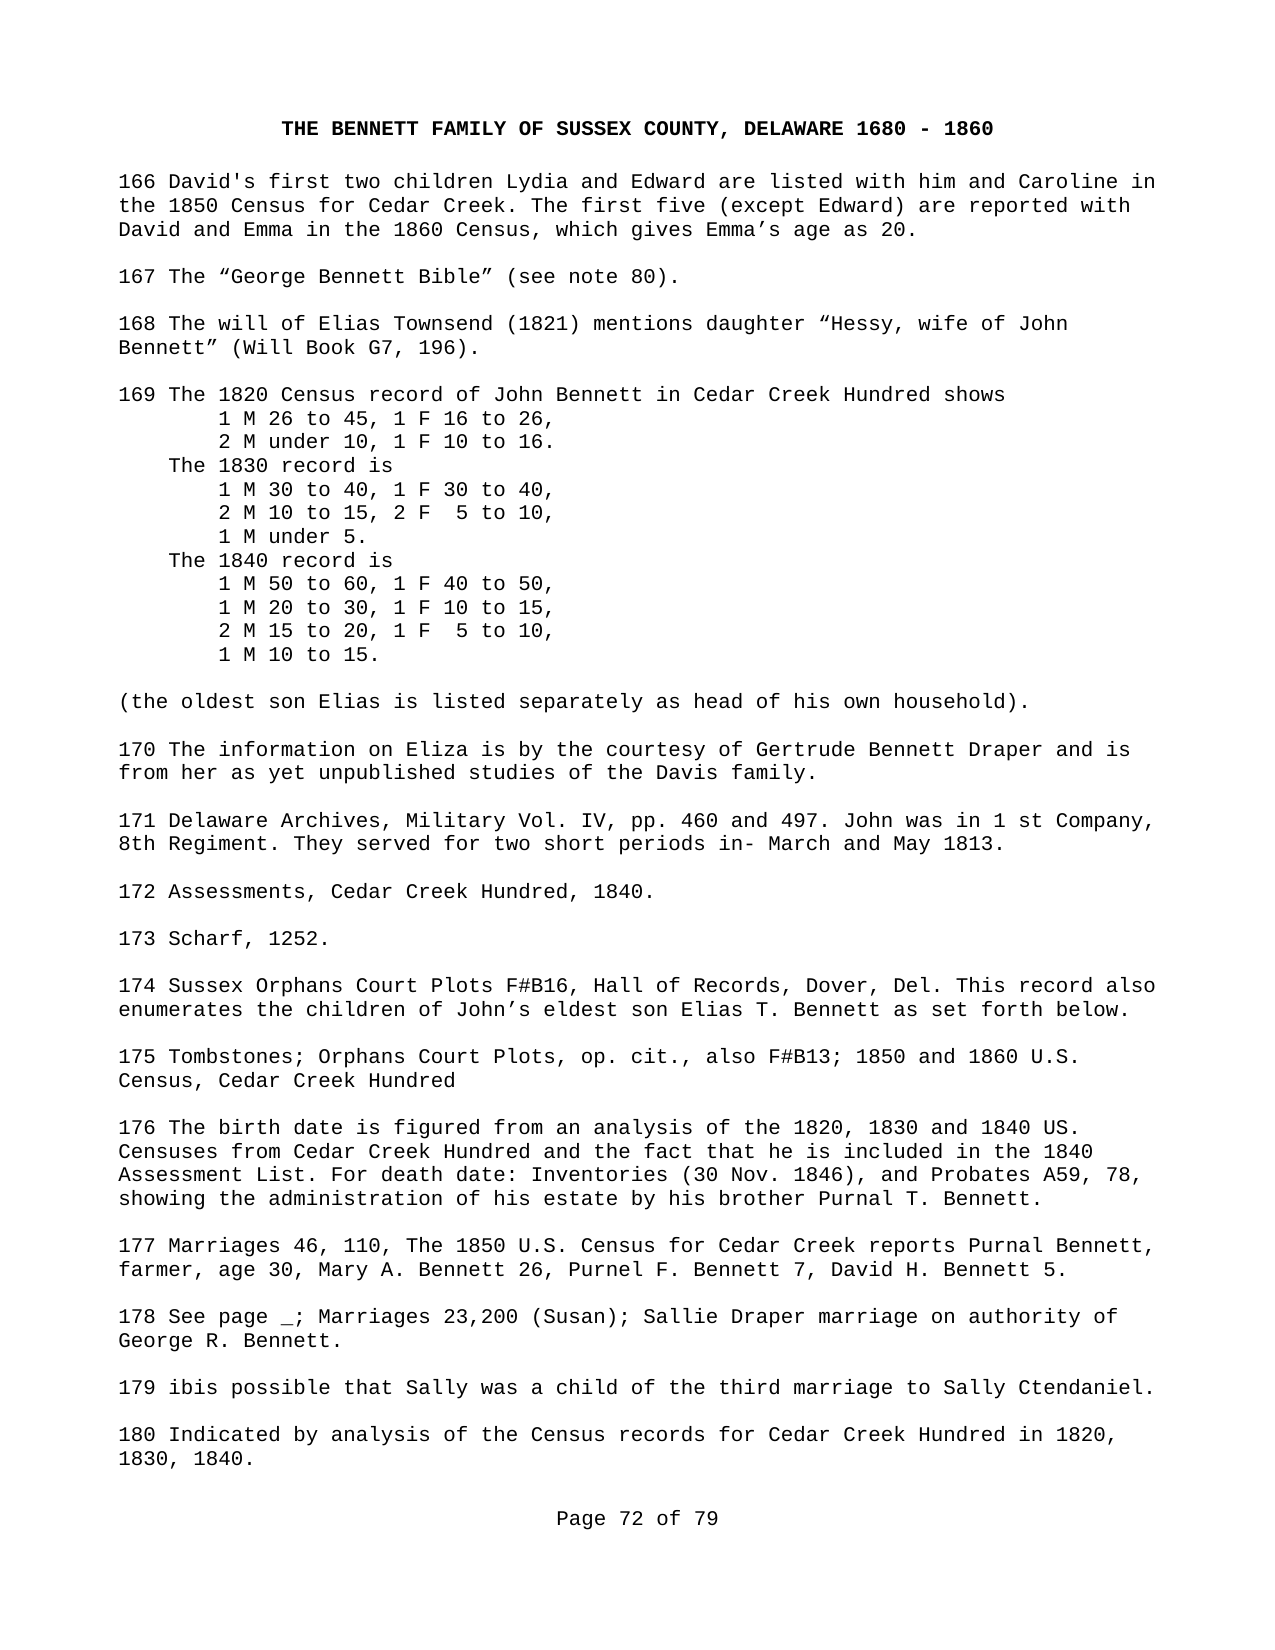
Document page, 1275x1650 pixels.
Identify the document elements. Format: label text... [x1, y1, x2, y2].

text 166 David's first two children Lydia and Edward are listed with him and Caroline in the 1850 Census for Cedar Creek. The first five (except Edward) are reported with David and Emma in the 1860 Census, which gives Emma’s age as 20. [118, 171, 1157, 242]
text 178 See page _; Marriages 23,200 (Susan); Sallie Draper marriage on authority of George R. Bennett. [118, 1306, 1157, 1353]
text 180 Indicated by analysis of the Census records for Cedar Creek Hundred in 1820, 1830, 1840. [118, 1424, 1157, 1472]
text (the oldest son Elias is listed separately as head of his own household). [118, 691, 1157, 715]
text 173 Scharf, 1252. [118, 928, 1157, 952]
text 1 M 26 to 45, 1 F 16 to 26, [118, 408, 1157, 431]
text 179 ibis possible that Sally was a child of the third marriage to Sally Ctendaniel. [118, 1377, 1157, 1401]
text 177 Marriages 46, 110, The 1850 U.S. Census for Cedar Creek reports Purnal Bennett, farmer, age 30, Mary A. Bennett 26, Purnel F. Bennett 7, David H. Bennett 5. [118, 1235, 1157, 1283]
text 170 The information on Eliza is by the courtesy of Gertrude Bennett Draper and is from her as yet unpublished studies of the Davis family. [118, 739, 1157, 786]
text 171 Delaware Archives, Military Vol. IV, pp. 460 and 497. John was in 1 st Company, 8th Regiment. They served for two short periods in- March and May 1813. [118, 810, 1157, 857]
text 169 The 1820 Census record of John Bennett in Cedar Creek Hundred shows [118, 384, 1157, 408]
text 174 Sussex Orphans Court Plots F#B16, Hall of Records, Dover, Del. This record also enumerates the children of John’s eldest son Elias T. Bennett as set forth below. [118, 975, 1157, 1022]
text 2 M 10 to 15, 2 F 5 to 10, [118, 502, 1157, 526]
text 1 M under 5. [118, 526, 1157, 549]
text 176 The birth date is figured from an analysis of the 1820, 1830 and 1840 US. Censuses from Cedar Creek Hundred and the fact that he is included in the 1840 Assessment List. For death date: Inventories (30 Nov. 1846), and Probates A59, 78, showing the administration of his estate by his brother Purnal T. Bennett. [118, 1117, 1157, 1212]
text 2 M under 10, 1 F 10 to 16. [118, 431, 1157, 455]
text 1 M 10 to 15. [118, 644, 1157, 668]
text 175 Tombstones; Orphans Court Plots, op. cit., also F#B13; 1850 and 1860 U.S. Census, Cedar Creek Hundred [118, 1046, 1157, 1093]
text The 1840 record is [118, 549, 1157, 573]
text 172 Assessments, Cedar Creek Hundred, 1840. [118, 881, 1157, 904]
text The 1830 record is [118, 455, 1157, 479]
text 167 The “George Bennett Bible” (see note 80). [118, 266, 1157, 289]
text 1 M 20 to 30, 1 F 10 to 15, [118, 597, 1157, 621]
text 168 The will of Elias Townsend (1821) mentions daughter “Hessy, wife of John Bennett” (Will Book G7, 196). [118, 313, 1157, 360]
text 2 M 15 to 20, 1 F 5 to 10, [118, 621, 1157, 644]
text 1 M 30 to 40, 1 F 30 to 40, [118, 479, 1157, 502]
text 1 M 50 to 60, 1 F 40 to 50, [118, 573, 1157, 597]
